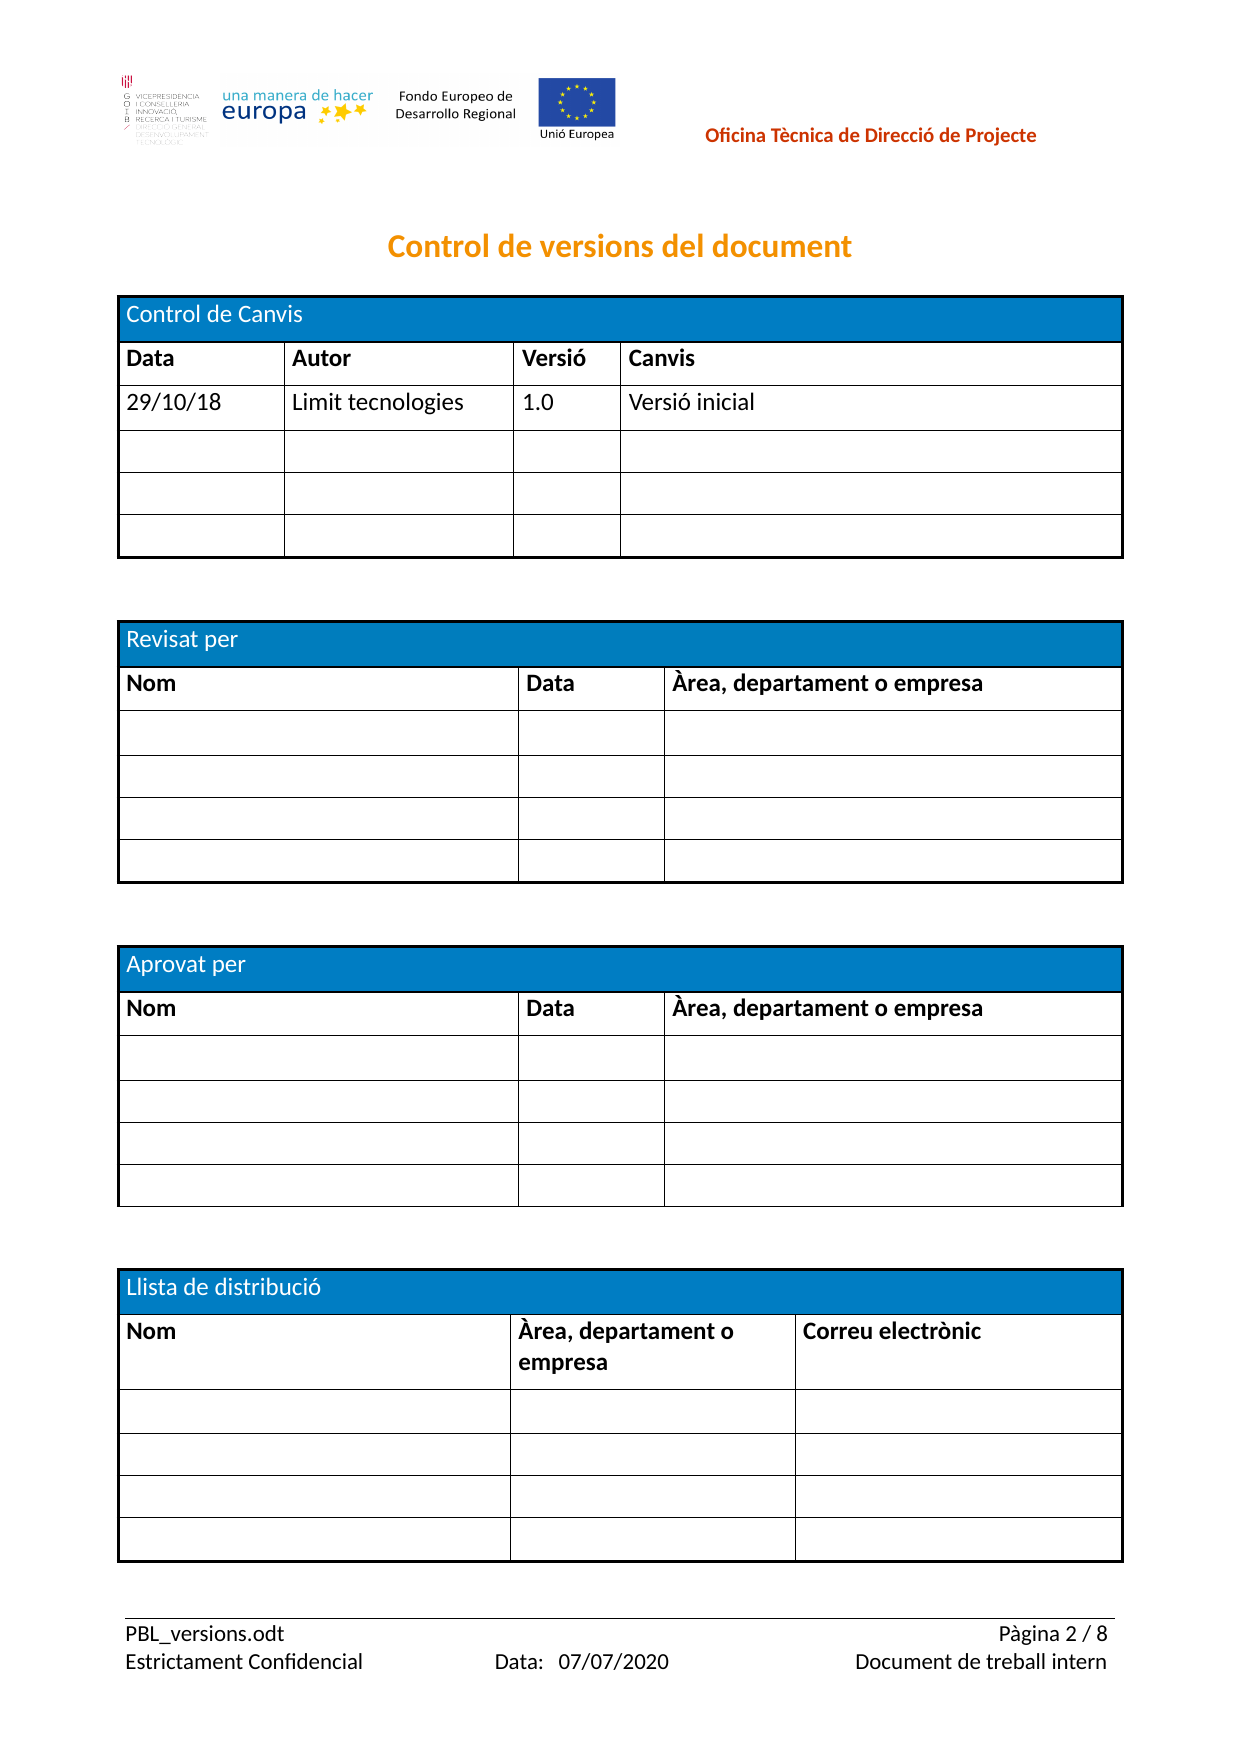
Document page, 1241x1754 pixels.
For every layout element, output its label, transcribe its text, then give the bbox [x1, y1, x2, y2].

table_cell [120, 756, 518, 797]
table_cell [665, 711, 1121, 754]
table_cell Data [120, 343, 284, 385]
table_cell [665, 840, 1121, 881]
table_cell [519, 711, 664, 754]
table_cell 29/10/18 [120, 386, 284, 429]
table_header Aprovat per [120, 948, 1121, 991]
table_header Revisat per [120, 623, 1121, 666]
table_cell [120, 711, 518, 754]
table_cell Data [519, 668, 664, 710]
table_cell Canvis [621, 343, 1121, 385]
table_cell [665, 798, 1121, 839]
table_cell Limit tecnologies [285, 386, 513, 429]
table_cell Versió inicial [621, 386, 1121, 429]
table_cell [511, 1390, 795, 1433]
table_cell Correu electrònic [796, 1315, 1121, 1389]
table_cell [796, 1434, 1121, 1475]
table_cell Nom [120, 1315, 510, 1389]
table_cell [519, 1081, 664, 1122]
table_cell [514, 515, 620, 556]
table_cell [665, 1036, 1121, 1079]
picture [118, 73, 213, 147]
table_cell Nom [120, 993, 518, 1035]
table_cell [665, 1123, 1121, 1164]
table_cell [519, 798, 664, 839]
table_cell [665, 1165, 1121, 1206]
table_cell [514, 431, 620, 472]
table_cell [621, 431, 1121, 472]
table_header Llista de distribució [120, 1271, 1121, 1314]
table_header Control de Canvis [120, 298, 1121, 341]
table_cell [519, 756, 664, 797]
table_cell Versió [514, 343, 620, 385]
table_cell [796, 1476, 1121, 1517]
table_cell [120, 431, 284, 472]
table_cell [120, 1476, 510, 1517]
table_cell Autor [285, 343, 513, 385]
table_cell [120, 1165, 518, 1206]
table_cell 1.0 [514, 386, 620, 429]
table_cell [796, 1390, 1121, 1433]
table_cell [621, 473, 1121, 514]
table_cell Nom [120, 668, 518, 710]
table_cell [511, 1518, 795, 1559]
table_cell [120, 1081, 518, 1122]
table_cell [519, 1123, 664, 1164]
table_cell [120, 840, 518, 881]
table_cell [796, 1518, 1121, 1559]
table_cell [519, 1036, 664, 1079]
table_cell [120, 1123, 518, 1164]
table_cell [120, 798, 518, 839]
table_cell [120, 1434, 510, 1475]
table_cell [514, 473, 620, 514]
table_cell [120, 515, 284, 556]
subtitle Control de versions del document [118, 225, 1122, 266]
table_cell Àrea, departament o empresa [511, 1315, 795, 1389]
table_cell [285, 431, 513, 472]
table_cell [621, 515, 1121, 556]
table_cell [120, 1390, 510, 1433]
table_cell [511, 1434, 795, 1475]
table_cell [285, 515, 513, 556]
table_cell [120, 1518, 510, 1559]
table_cell [665, 756, 1121, 797]
table_cell [519, 840, 664, 881]
table_cell [511, 1476, 795, 1517]
picture [219, 73, 621, 147]
table_cell [120, 473, 284, 514]
table_cell [519, 1165, 664, 1206]
table_cell [665, 1081, 1121, 1122]
table_cell [285, 473, 513, 514]
table_cell Àrea, departament o empresa [665, 668, 1121, 710]
table_cell Àrea, departament o empresa [665, 993, 1121, 1035]
table_cell [120, 1036, 518, 1079]
table_cell Data [519, 993, 664, 1035]
